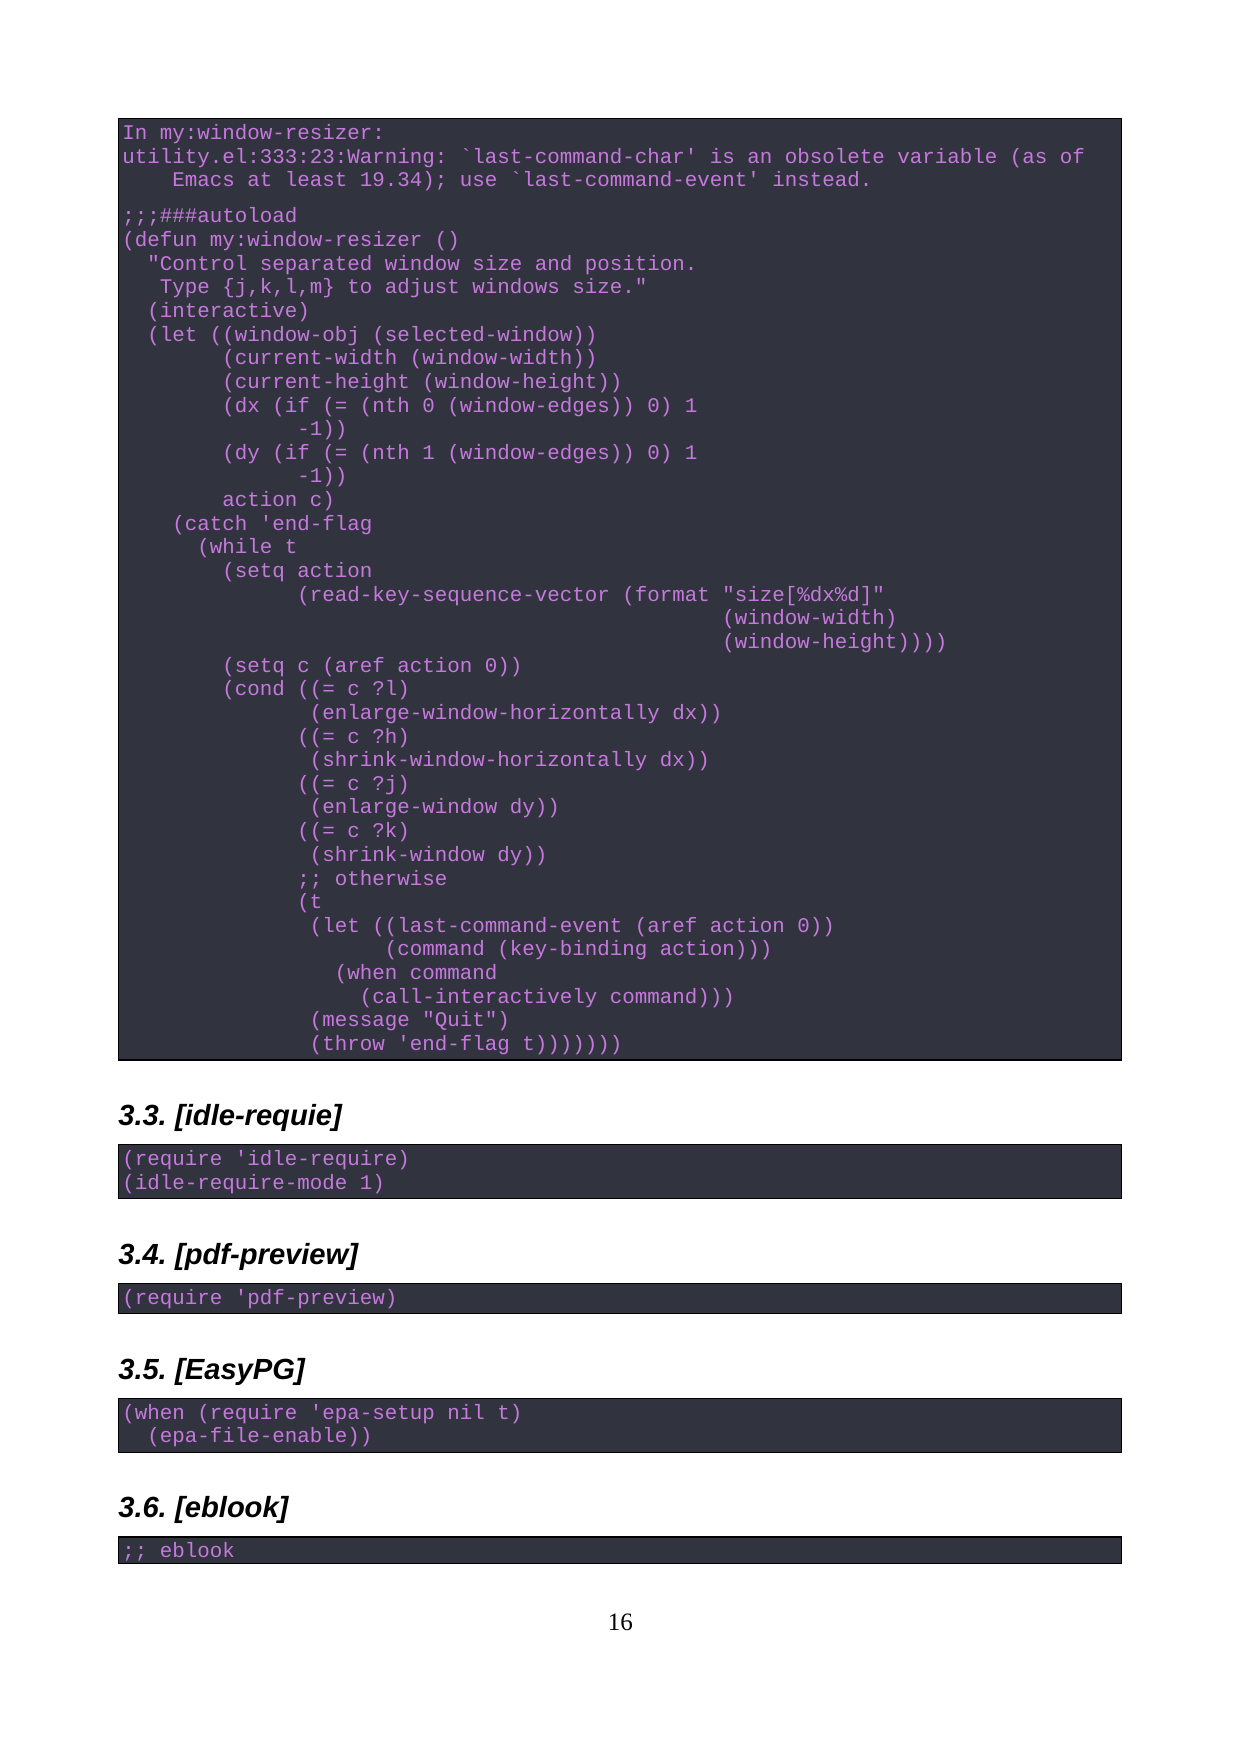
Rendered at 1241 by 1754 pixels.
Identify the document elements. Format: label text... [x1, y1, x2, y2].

text (window-height)))) [119, 627, 1121, 651]
text (epa-file-enable)) [119, 1421, 1121, 1452]
text utility.el:333:23:Warning: `last-command-char' is an obsolete variable (as of [119, 142, 1121, 165]
text (cond ((= c ?l) [119, 674, 1121, 698]
text ;;;###autoload [119, 201, 1121, 225]
text (require 'pdf-preview) [119, 1284, 1121, 1313]
text (setq action [119, 556, 1121, 580]
text (dy (if (= (nth 1 (window-edges)) 0) 1 [119, 438, 1121, 462]
text (shrink-window dy)) [119, 840, 1121, 863]
text (enlarge-window dy)) [119, 793, 1121, 816]
subtitle [EasyPG] [118, 1352, 1122, 1385]
text (setq c (aref action 0)) [119, 651, 1121, 674]
text (catch 'end-flag [119, 509, 1121, 532]
text (command (key-binding action))) [119, 934, 1121, 958]
text In my:window-resizer: [119, 119, 1121, 142]
text (current-width (window-width)) [119, 343, 1121, 367]
text (shrink-window-horizontally dx)) [119, 745, 1121, 769]
subtitle [eblook] [118, 1490, 1122, 1524]
text (call-interactively command))) [119, 982, 1121, 1005]
text (require 'idle-require) [119, 1145, 1121, 1168]
text (let ((window-obj (selected-window)) [119, 320, 1121, 343]
text (let ((last-command-event (aref action 0)) [119, 911, 1121, 934]
text (current-height (window-height)) [119, 367, 1121, 391]
text (t [119, 887, 1121, 911]
text ((= c ?h) [119, 722, 1121, 745]
text -1)) [119, 462, 1121, 485]
text (read-key-sequence-vector (format "size[%dx%d]" [119, 580, 1121, 603]
text ;; otherwise [119, 863, 1121, 887]
text (window-width) [119, 603, 1121, 627]
text (when (require 'epa-setup nil t) [119, 1399, 1121, 1421]
subtitle [pdf-preview] [118, 1237, 1122, 1270]
text (throw 'end-flag t))))))) [119, 1029, 1121, 1059]
text (while t [119, 532, 1121, 556]
text (message "Quit") [119, 1005, 1121, 1029]
text ;; eblook [119, 1538, 1121, 1563]
text ((= c ?k) [119, 816, 1121, 840]
text "Control separated window size and position. [119, 249, 1121, 272]
text action c) [119, 485, 1121, 509]
text (when command [119, 958, 1121, 982]
text (dx (if (= (nth 0 (window-edges)) 0) 1 [119, 391, 1121, 414]
subtitle [idle-requie] [118, 1098, 1122, 1132]
text (enlarge-window-horizontally dx)) [119, 698, 1121, 722]
text (interactive) [119, 296, 1121, 320]
text Emacs at least 19.34); use `last-command-event' instead. [119, 165, 1121, 193]
text Type {j,k,l,m} to adjust windows size." [119, 272, 1121, 296]
text -1)) [119, 414, 1121, 438]
text ((= c ?j) [119, 769, 1121, 793]
text (idle-require-mode 1) [119, 1168, 1121, 1198]
text (defun my:window-resizer () [119, 225, 1121, 249]
